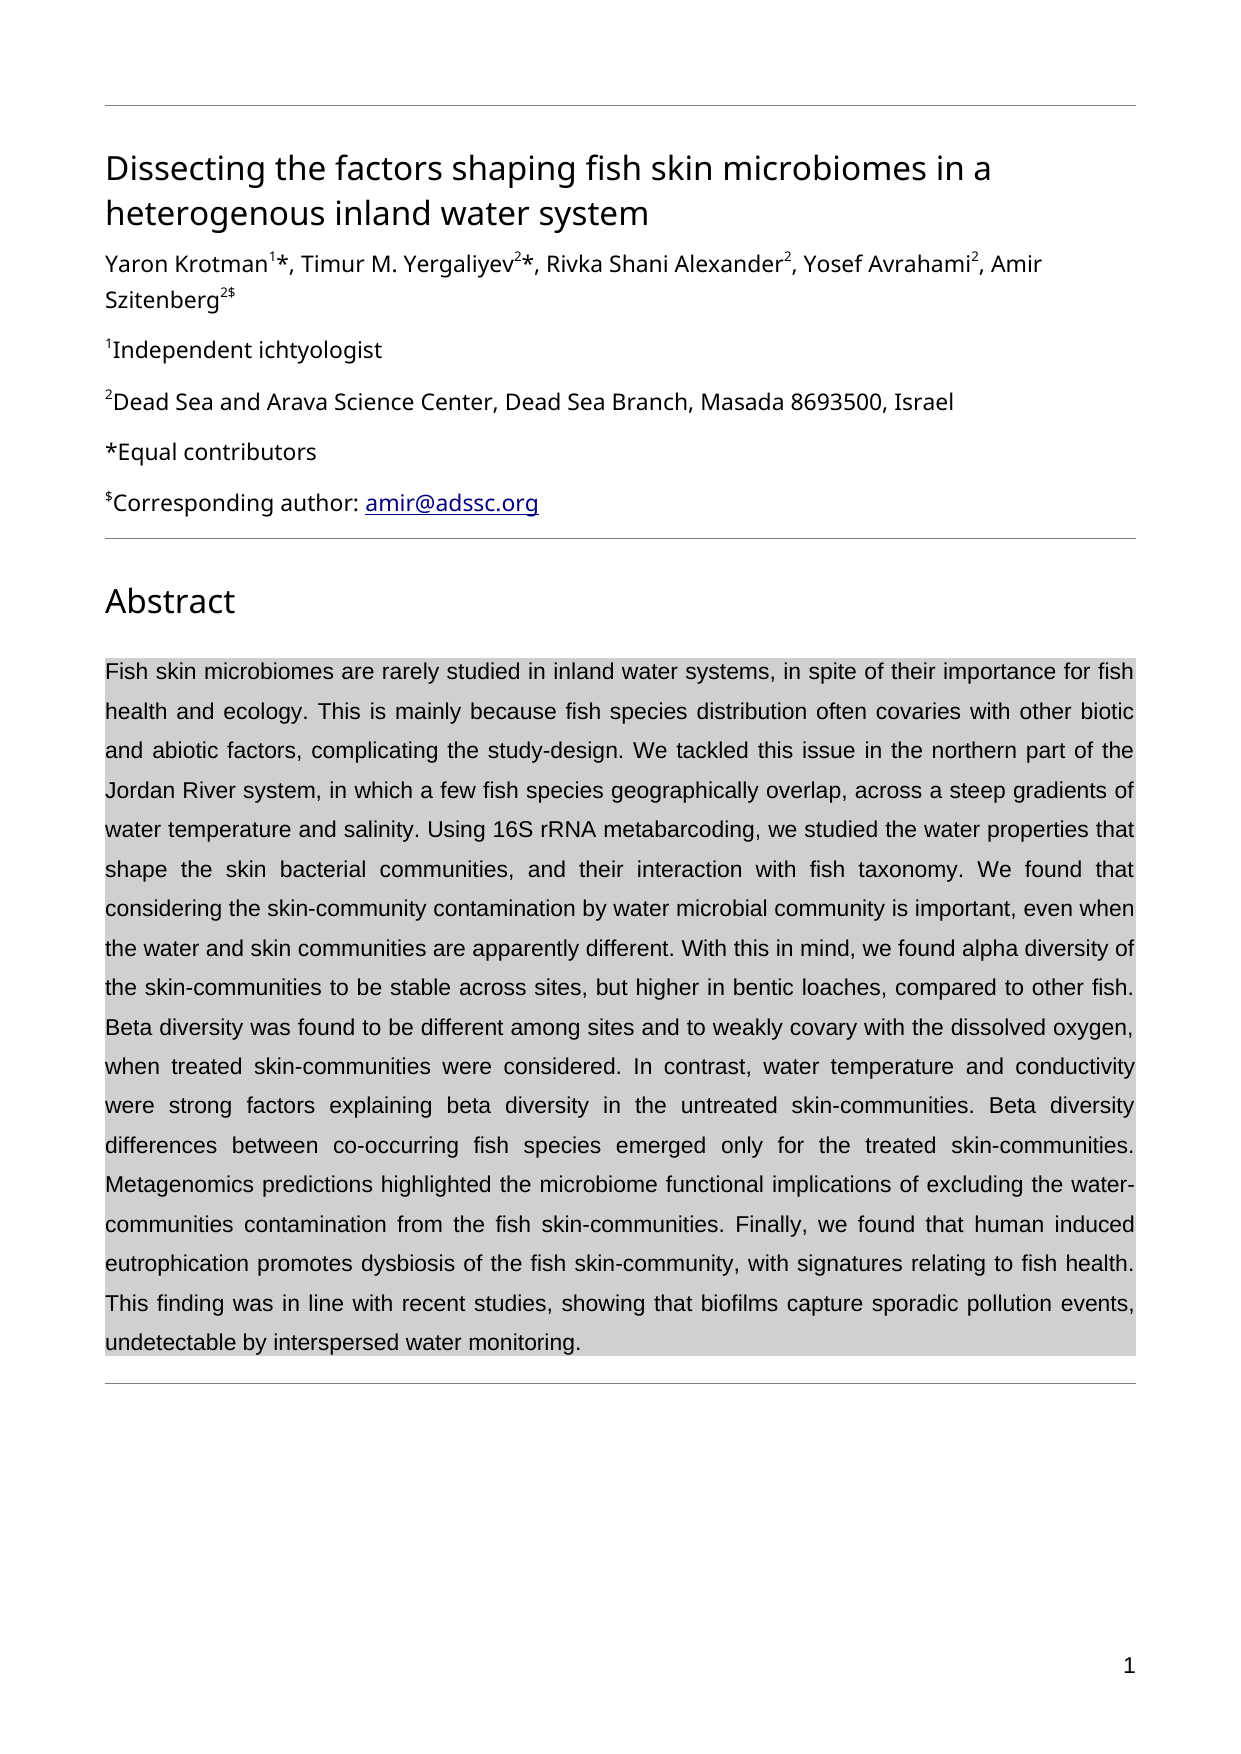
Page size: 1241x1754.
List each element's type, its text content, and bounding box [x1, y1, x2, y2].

text Fish skin microbiomes are rarely studied in inland water systems, in spite of their importance for fish health and ecology. This is mainly because fish species distribution often covaries with other biotic and abiotic factors, complicating the study-design. We tackled this issue in the northern part of the Jordan River system, in which a few fish species geographically overlap, across a steep gradients of water temperature and salinity. Using 16S rRNA metabarcoding, we studied the water properties that shape the skin bacterial communities, and their interaction with fish taxonomy. We found that considering the skin-community contamination by water microbial community is important, even when the water and skin communities are apparently different. With this in mind, we found alpha diversity of the skin-communities to be stable across sites, but higher in bentic loaches, compared to other fish. Beta diversity was found to be different among sites and to weakly covary with the dissolved oxygen, when treated skin-communities were considered. In contrast, water temperature and conductivity were strong factors explaining beta diversity in the untreated skin-communities. Beta diversity differences between co-occurring fish species emerged only for the treated skin-communities. Metagenomics predictions highlighted the microbiome functional implications of excluding the water-communities contamination from the fish skin-communities. Finally, we found that human induced eutrophication promotes dysbiosis of the fish skin-community, with signatures relating to fish health. This finding was in line with recent studies, showing that biofilms capture sporadic pollution events, undetectable by interspersed water monitoring. [105, 658, 1136, 1356]
subtitle Dissecting the factors shaping fish skin microbiomes in a heterogenous inland water system [105, 144, 1136, 235]
subtitle Abstract [105, 577, 1136, 623]
text *Equal contributors [105, 436, 1136, 468]
text 1Independent ichtyologist [105, 334, 1136, 366]
text 2Dead Sea and Arava Science Center, Dead Sea Branch, Masada 8693500, Israel [105, 385, 1136, 417]
text $Corresponding author: amir@adssc.org [105, 487, 1136, 518]
text Yaron Krotman1*, Timur M. Yergaliyev2*, Rivka Shani Alexander2, Yosef Avrahami2, Amir Szitenberg2$ [105, 248, 1136, 315]
